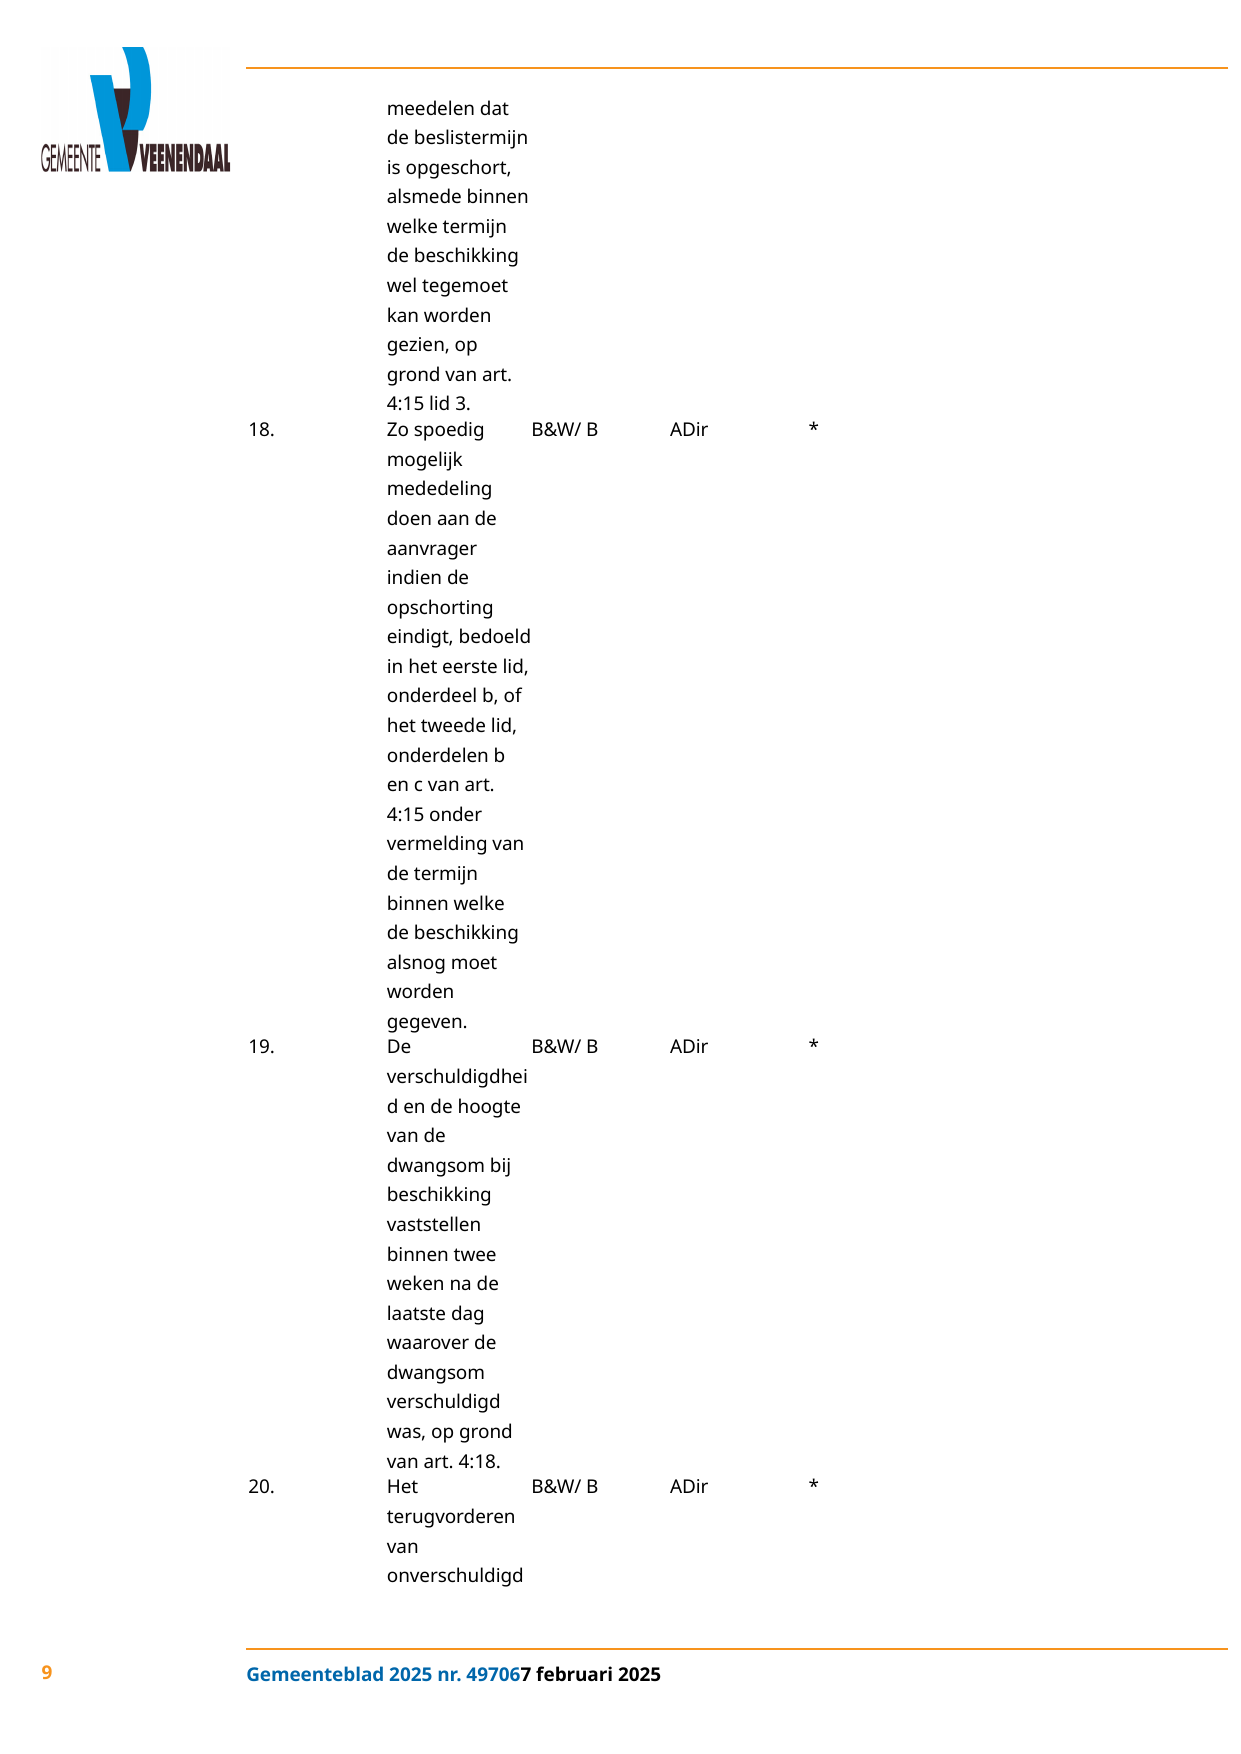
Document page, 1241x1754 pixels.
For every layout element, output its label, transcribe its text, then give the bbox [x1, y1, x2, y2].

table_cell [248, 95, 387, 416]
picture [123, 47, 231, 172]
table_cell * [808, 416, 947, 1034]
table_cell * [808, 1034, 947, 1474]
table_cell 18. [248, 416, 387, 1034]
table_cell ADir [670, 416, 808, 1034]
table_cell [947, 1034, 1152, 1474]
table_cell [670, 95, 808, 416]
table_cell De verschuldigdheid en de hoogte van de dwangsom bij beschikking vaststellen binnen twee weken na de laatste dag waarover de dwangsom verschuldigd was, op grond van art. 4:18. [387, 1034, 531, 1474]
table_cell B&W/ B [531, 416, 670, 1034]
table_cell Zo spoedig mogelijk mededeling doen aan de aanvrager indien de opschorting eindigt, bedoeld in het eerste lid, onderdeel b, of het tweede lid, onderdelen b en c van art. 4:15 onder vermelding van de termijn binnen welke de beschikking alsnog moet worden gegeven. [387, 416, 531, 1034]
table_cell B&W/ B [531, 1474, 670, 1588]
table_cell [947, 1474, 1152, 1588]
table_cell * [808, 1474, 947, 1588]
table_cell ADir [670, 1034, 808, 1474]
table_cell [947, 95, 1152, 416]
picture [41, 47, 130, 172]
table_cell 19. [248, 1034, 387, 1474]
table_cell [947, 416, 1152, 1034]
table_cell meedelen dat de beslistermijn is opgeschort, alsmede binnen welke termijn de beschikking wel tegemoet kan worden gezien, op grond van art. 4:15 lid 3. [387, 95, 531, 416]
table_cell 20. [248, 1474, 387, 1588]
table_cell B&W/ B [531, 1034, 670, 1474]
table_cell ADir [670, 1474, 808, 1588]
table_cell [808, 95, 947, 416]
table_cell Het terugvorderen van onverschuldigd [387, 1474, 531, 1588]
table_cell [531, 95, 670, 416]
